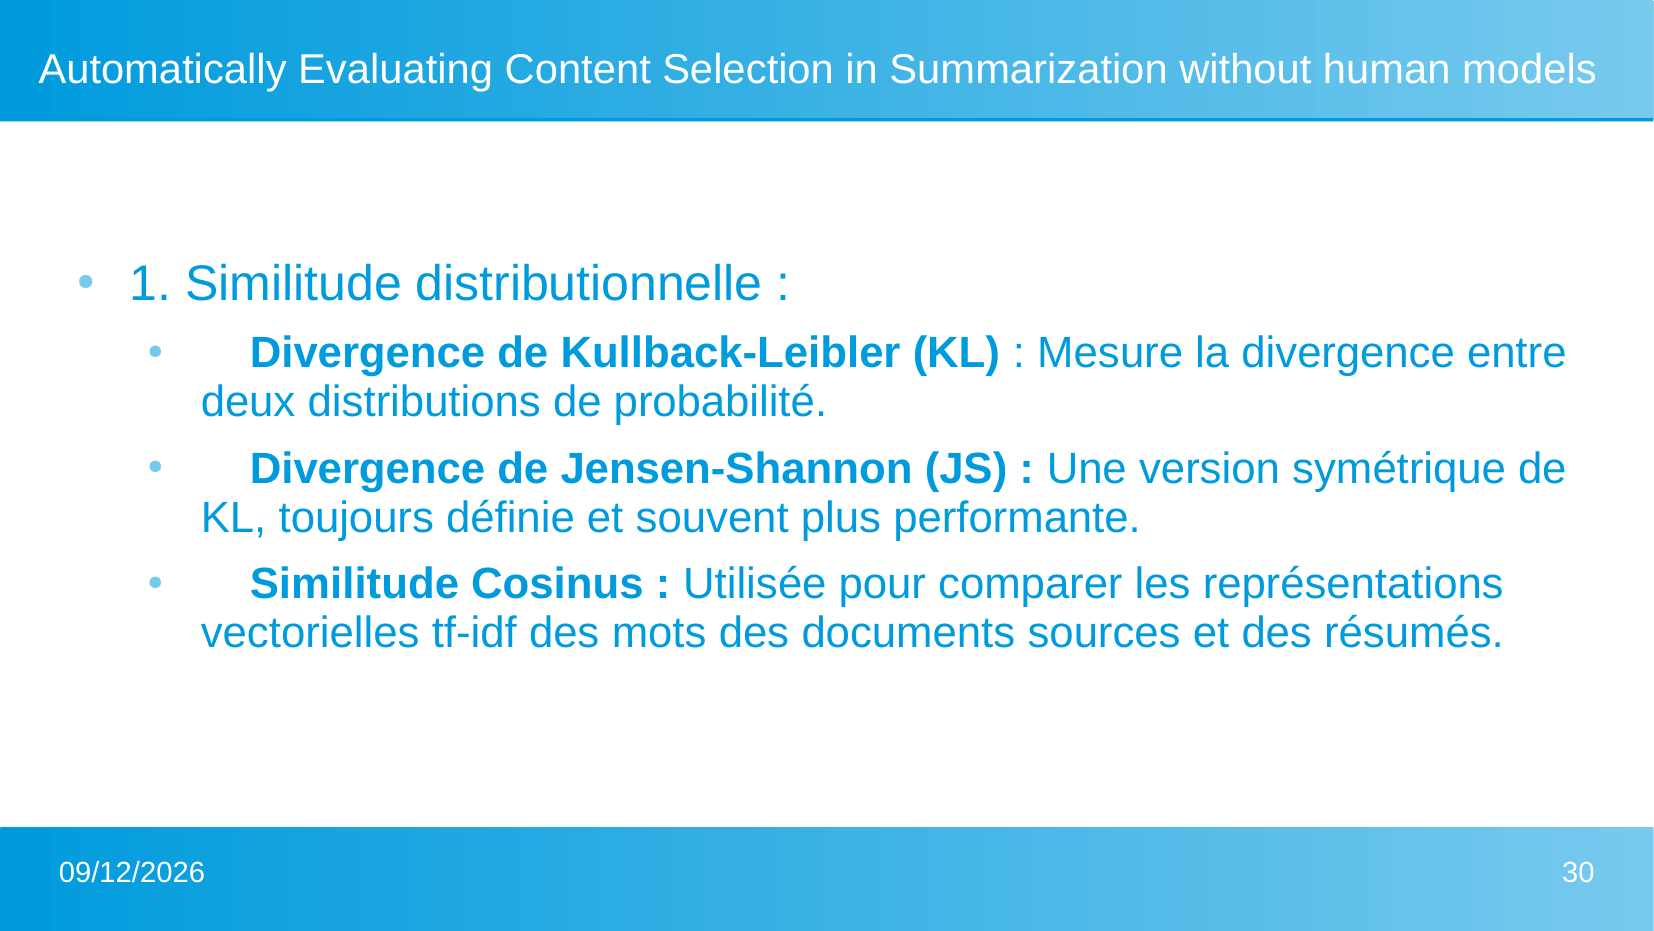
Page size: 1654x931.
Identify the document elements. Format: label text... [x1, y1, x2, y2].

list 1. Similitude distributionnelle : Divergence de Kullback-Leibler (KL) : Mesure la divergence entre deux distributions de probabilité. Divergence de Jensen-Shannon (JS) : Une version symétrique de KL, toujours définie et souvent plus performante. Similitude Cosinus : Utilisée pour comparer les représentations vectorielles tf-idf des mots des documents sources et des résumés. [59, 177, 1595, 768]
title Automatically Evaluating Content Selection in Summarization without human models [0, 22, 1654, 116]
